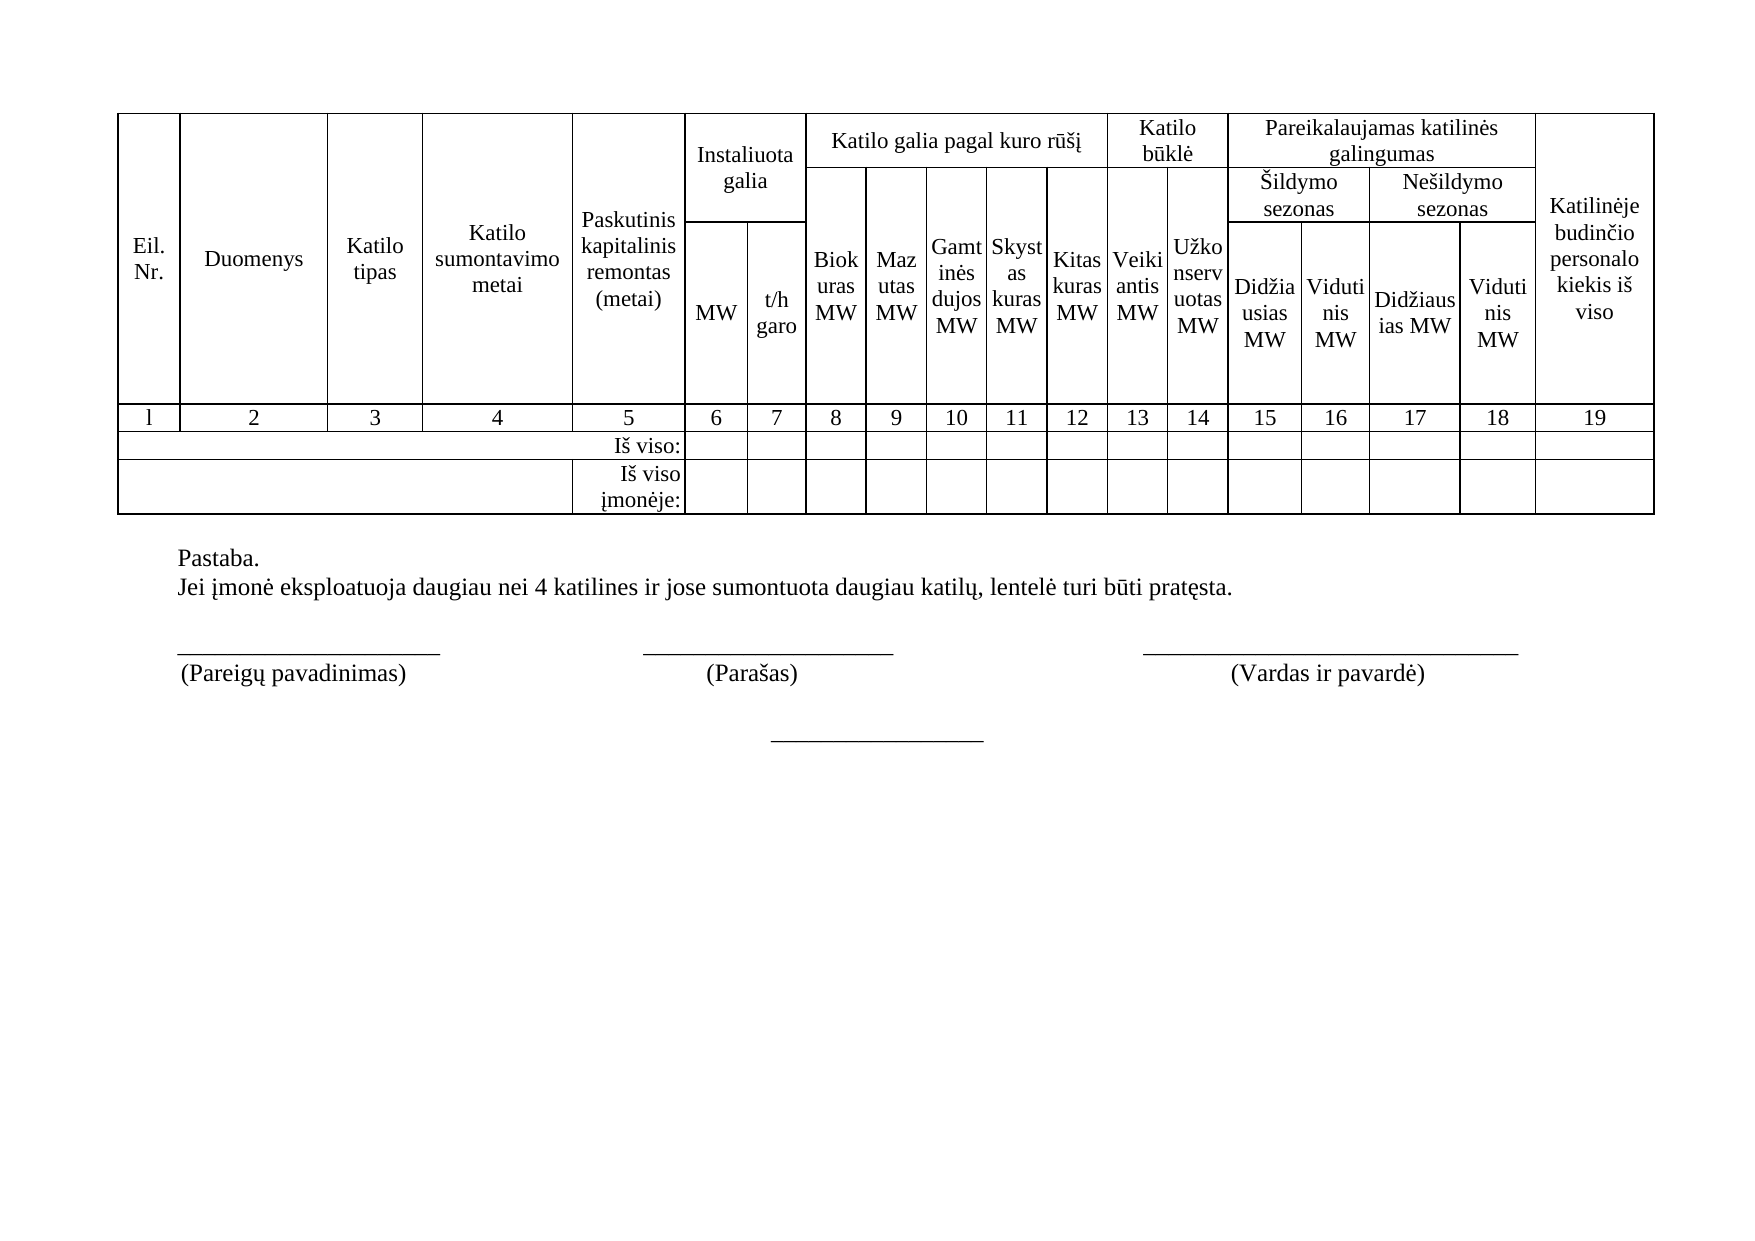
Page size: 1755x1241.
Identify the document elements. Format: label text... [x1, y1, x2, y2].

table_cell [1461, 432, 1535, 459]
table_cell 14 [1168, 405, 1227, 431]
text Pastaba. [118, 543, 1636, 572]
table_cell 7 [748, 405, 805, 431]
table_cell [1229, 432, 1301, 459]
table_cell 3 [328, 405, 422, 431]
table_cell [1370, 432, 1459, 459]
table_cell Iš viso: [119, 432, 684, 459]
table_cell [1108, 460, 1167, 513]
table_cell [1229, 460, 1301, 513]
table_cell [1302, 432, 1369, 459]
table_cell [1108, 432, 1167, 459]
table_header Duomenys [181, 114, 327, 403]
table_cell [686, 460, 747, 513]
table_cell Veikiantis MW [1108, 168, 1167, 403]
table_cell Biokuras MW [807, 168, 865, 403]
table_header Katilo būklė [1108, 114, 1227, 167]
table_cell Užkonservuotas MW [1168, 168, 1227, 403]
table_cell MW [686, 223, 747, 403]
table_header Paskutinis kapitalinis remontas (metai) [573, 114, 684, 403]
table_cell 9 [867, 405, 926, 431]
table_cell [1302, 460, 1369, 513]
table_cell 13 [1108, 405, 1167, 431]
table_cell 6 [686, 405, 747, 431]
table_cell [807, 460, 865, 513]
table_cell [1536, 432, 1653, 459]
table_cell Vidutinis MW [1302, 223, 1369, 403]
table_cell [807, 432, 865, 459]
table_header Instaliuota galia [686, 114, 805, 221]
table_cell [867, 460, 926, 513]
table_cell [987, 432, 1046, 459]
table_cell Kitas kuras MW [1048, 168, 1107, 403]
text _________________ [118, 716, 1636, 744]
table_cell Šildymo sezonas [1229, 168, 1369, 221]
table_cell [1370, 460, 1459, 513]
table_cell 15 [1229, 405, 1301, 431]
table_cell [1048, 432, 1107, 459]
table_cell 16 [1302, 405, 1369, 431]
table_header Eil. Nr. [119, 114, 179, 403]
table_cell 8 [807, 405, 865, 431]
table_cell Didžiausias MW [1229, 223, 1301, 403]
table_cell Mazutas MW [867, 168, 926, 403]
table_cell 17 [1370, 405, 1459, 431]
table_header Katilo galia pagal kuro rūšį [807, 114, 1107, 167]
table_cell t/h garo [748, 223, 805, 403]
table_cell [927, 432, 986, 459]
table_cell [987, 460, 1046, 513]
table_cell 5 [573, 405, 684, 431]
table_header Katilo tipas [328, 114, 422, 403]
table_cell 2 [181, 405, 327, 431]
table_cell [748, 460, 805, 513]
table_header Katilo sumontavimo metai [423, 114, 572, 403]
text _____________________ ____________________ ______________________________ [118, 629, 1636, 658]
table_cell Skystas kuras MW [987, 168, 1046, 403]
table_cell l [119, 405, 179, 431]
text (Pareigų pavadinimas) (Parašas) (Vardas ir pavardė) [118, 658, 1636, 687]
table_cell Gamtinės dujos MW [927, 168, 986, 403]
table_cell [867, 432, 926, 459]
table_header Pareikalaujamas katilinės galingumas [1229, 114, 1535, 167]
table_cell [1168, 460, 1227, 513]
table_cell Iš viso įmonėje: [573, 460, 684, 513]
table_cell Nešildymo sezonas [1370, 168, 1535, 221]
table_cell 10 [927, 405, 986, 431]
table_cell [119, 460, 572, 513]
table_cell [1461, 460, 1535, 513]
table_cell Didžiausias MW [1370, 223, 1459, 403]
table_cell 18 [1461, 405, 1535, 431]
table_cell [1536, 460, 1653, 513]
table_cell [748, 432, 805, 459]
table_cell 4 [423, 405, 572, 431]
table_cell 11 [987, 405, 1046, 431]
table_cell [686, 432, 747, 459]
table_cell 19 [1536, 405, 1653, 431]
table_cell [927, 460, 986, 513]
table_cell 12 [1048, 405, 1107, 431]
table_cell Vidutinis MW [1461, 223, 1535, 403]
table_cell [1048, 460, 1107, 513]
table_cell [1168, 432, 1227, 459]
text Jei įmonė eksploatuoja daugiau nei 4 katilines ir jose sumontuota daugiau katilų, lentelė turi būti pratęsta. [118, 572, 1636, 601]
table_header Katilinėje budinčio personalo kiekis iš viso [1536, 114, 1653, 403]
